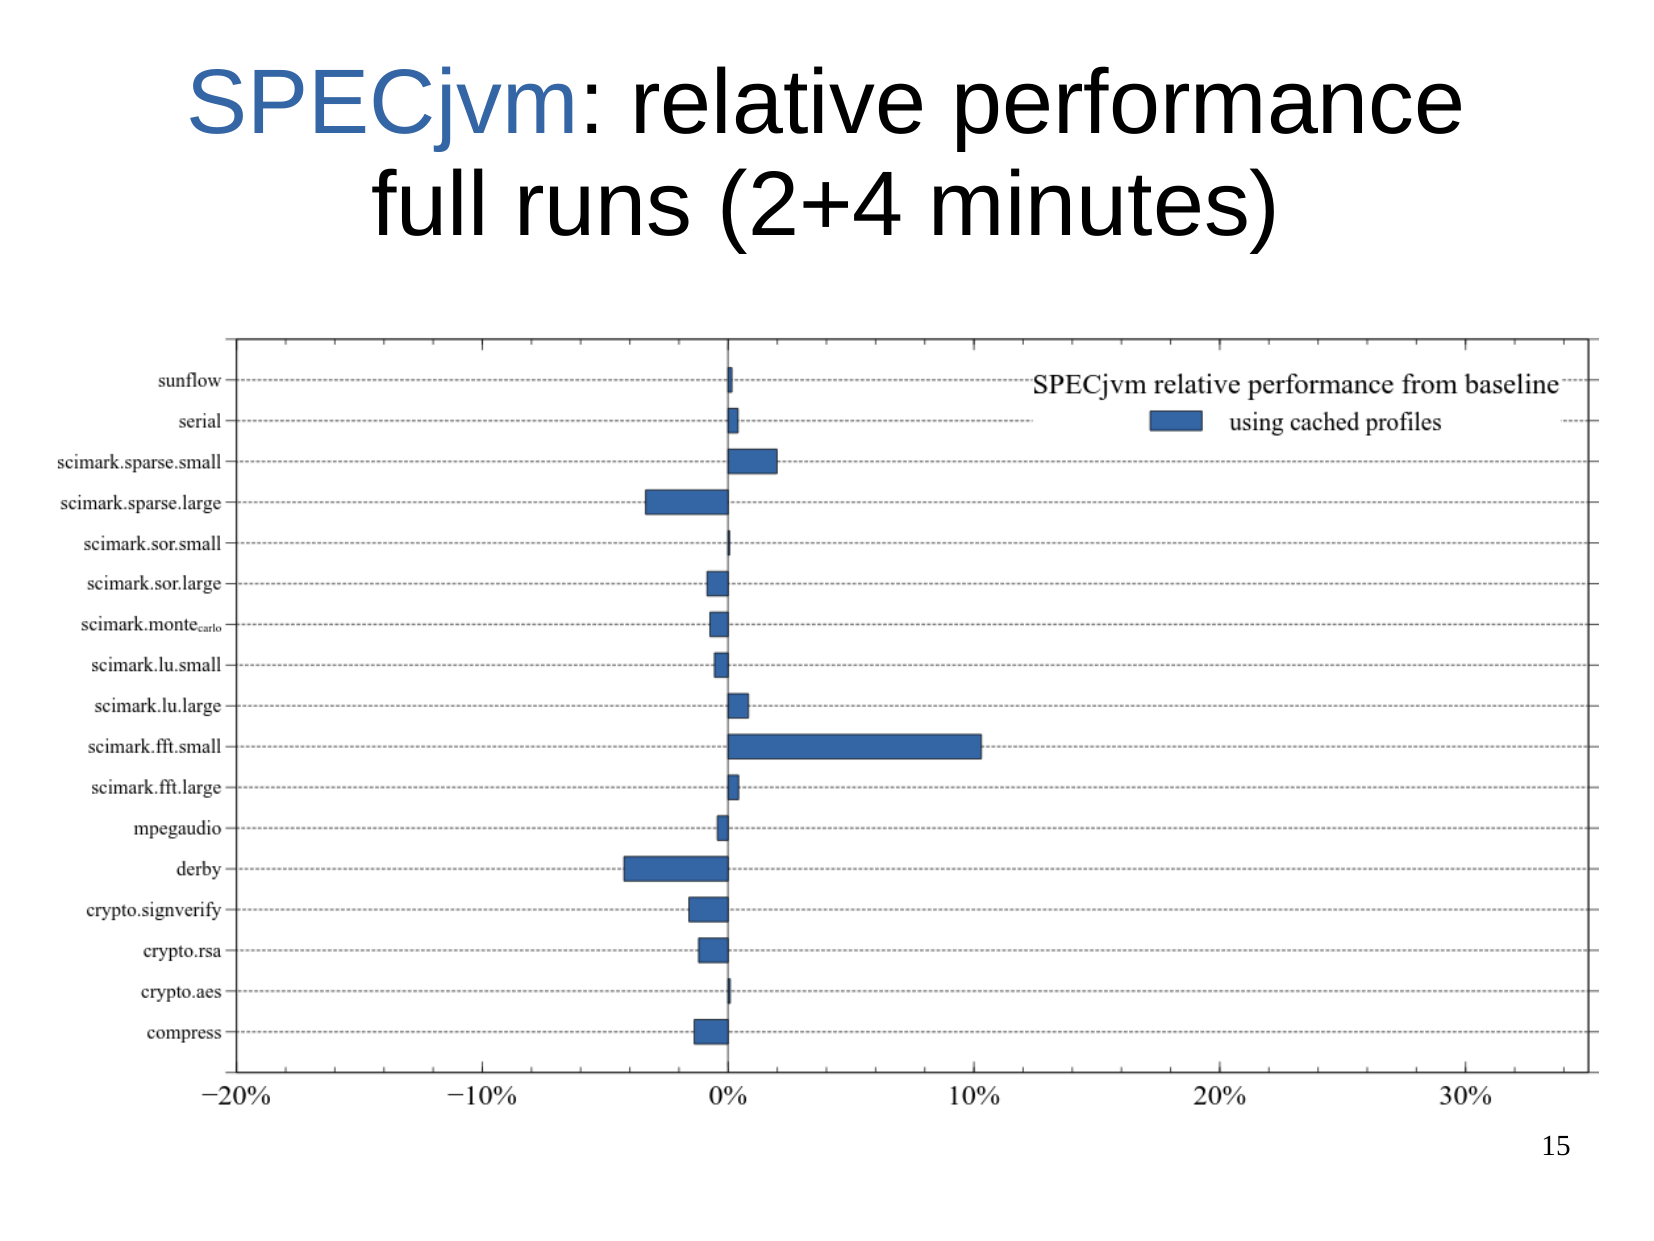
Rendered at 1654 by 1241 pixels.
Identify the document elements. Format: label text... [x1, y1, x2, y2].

picture [45, 329, 1599, 1106]
title SPECjvm: relative performance full runs (2+4 minutes) [82, 49, 1571, 257]
